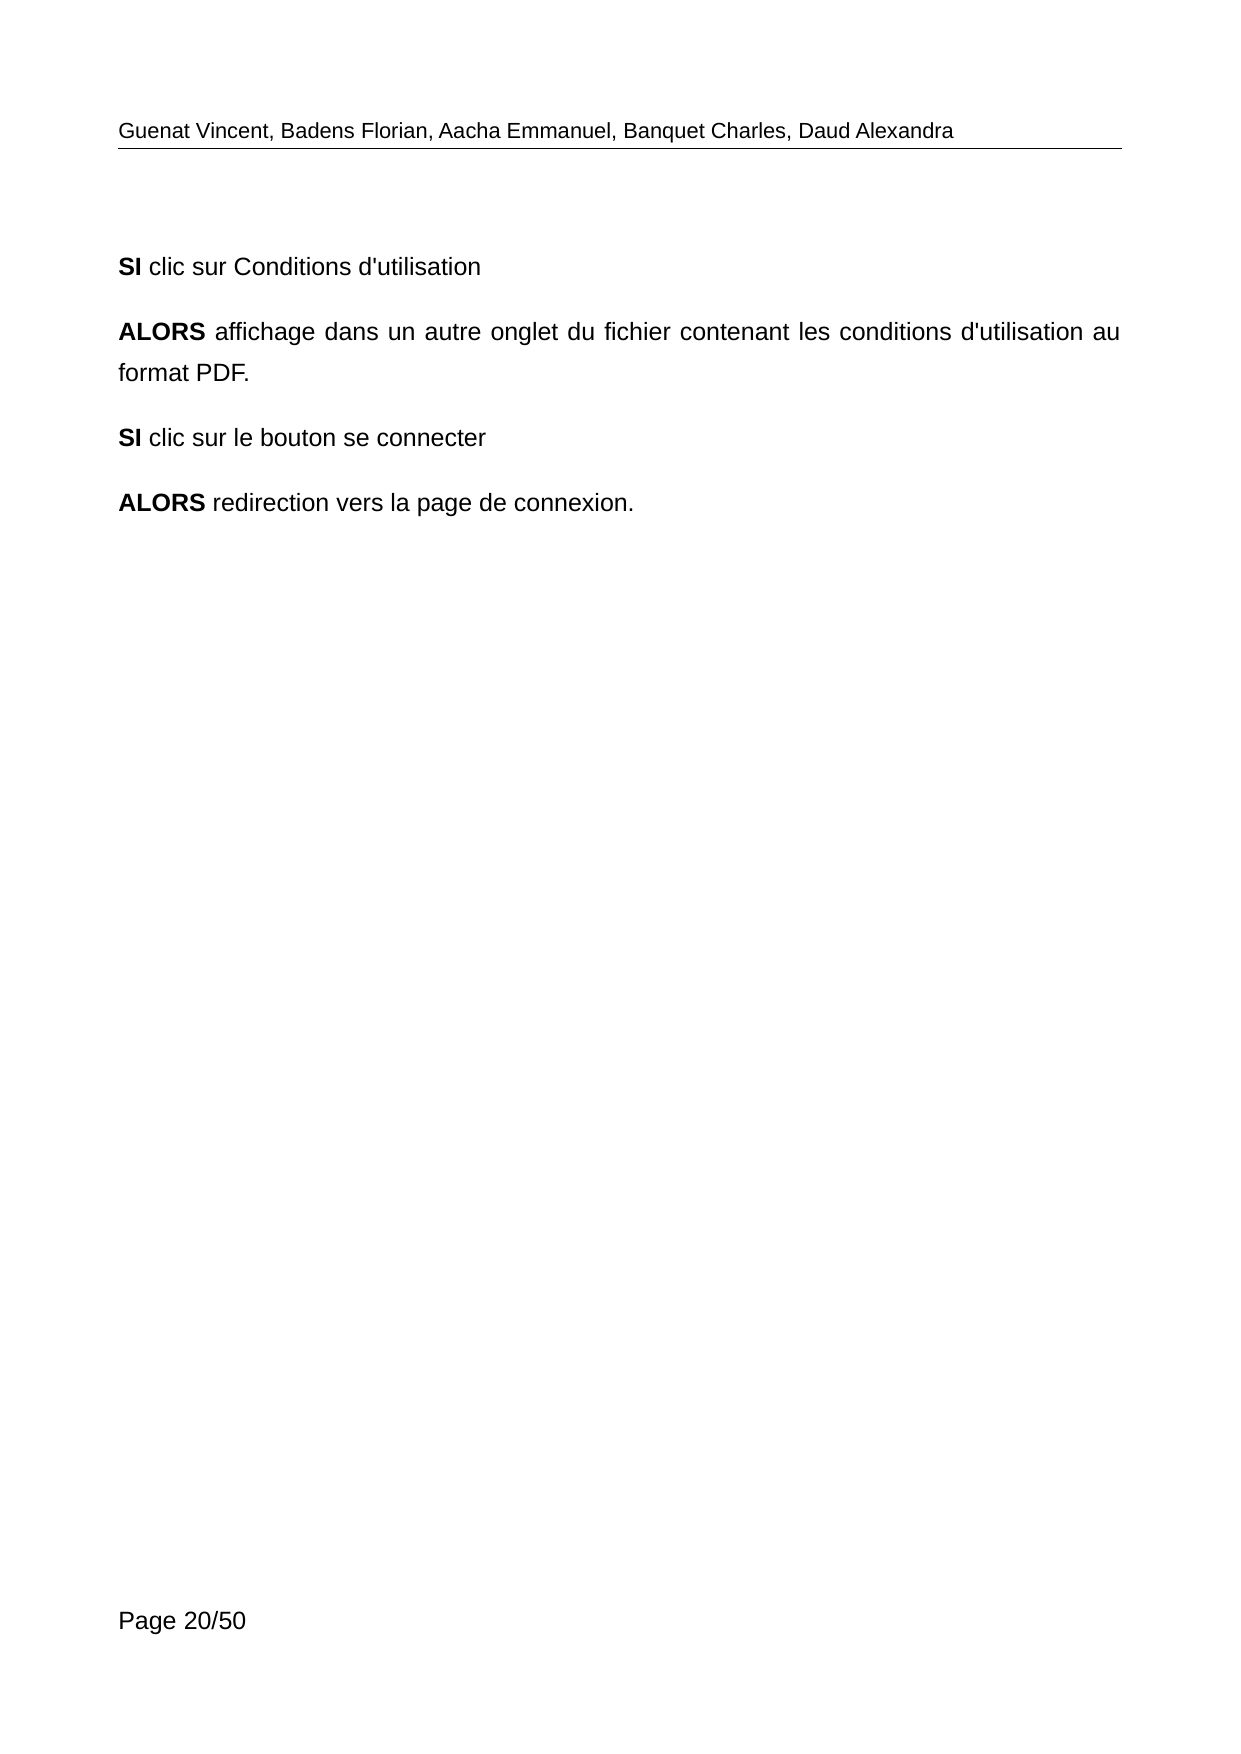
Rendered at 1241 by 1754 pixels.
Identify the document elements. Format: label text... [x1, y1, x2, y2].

text SI clic sur le bouton se connecter [118, 413, 1122, 455]
text ALORS redirection vers la page de connexion. [118, 478, 1122, 520]
text ALORS affichage dans un autre onglet du fichier contenant les conditions d'utilisation au format PDF. [118, 307, 1122, 390]
text SI clic sur Conditions d'utilisation [118, 242, 1122, 283]
